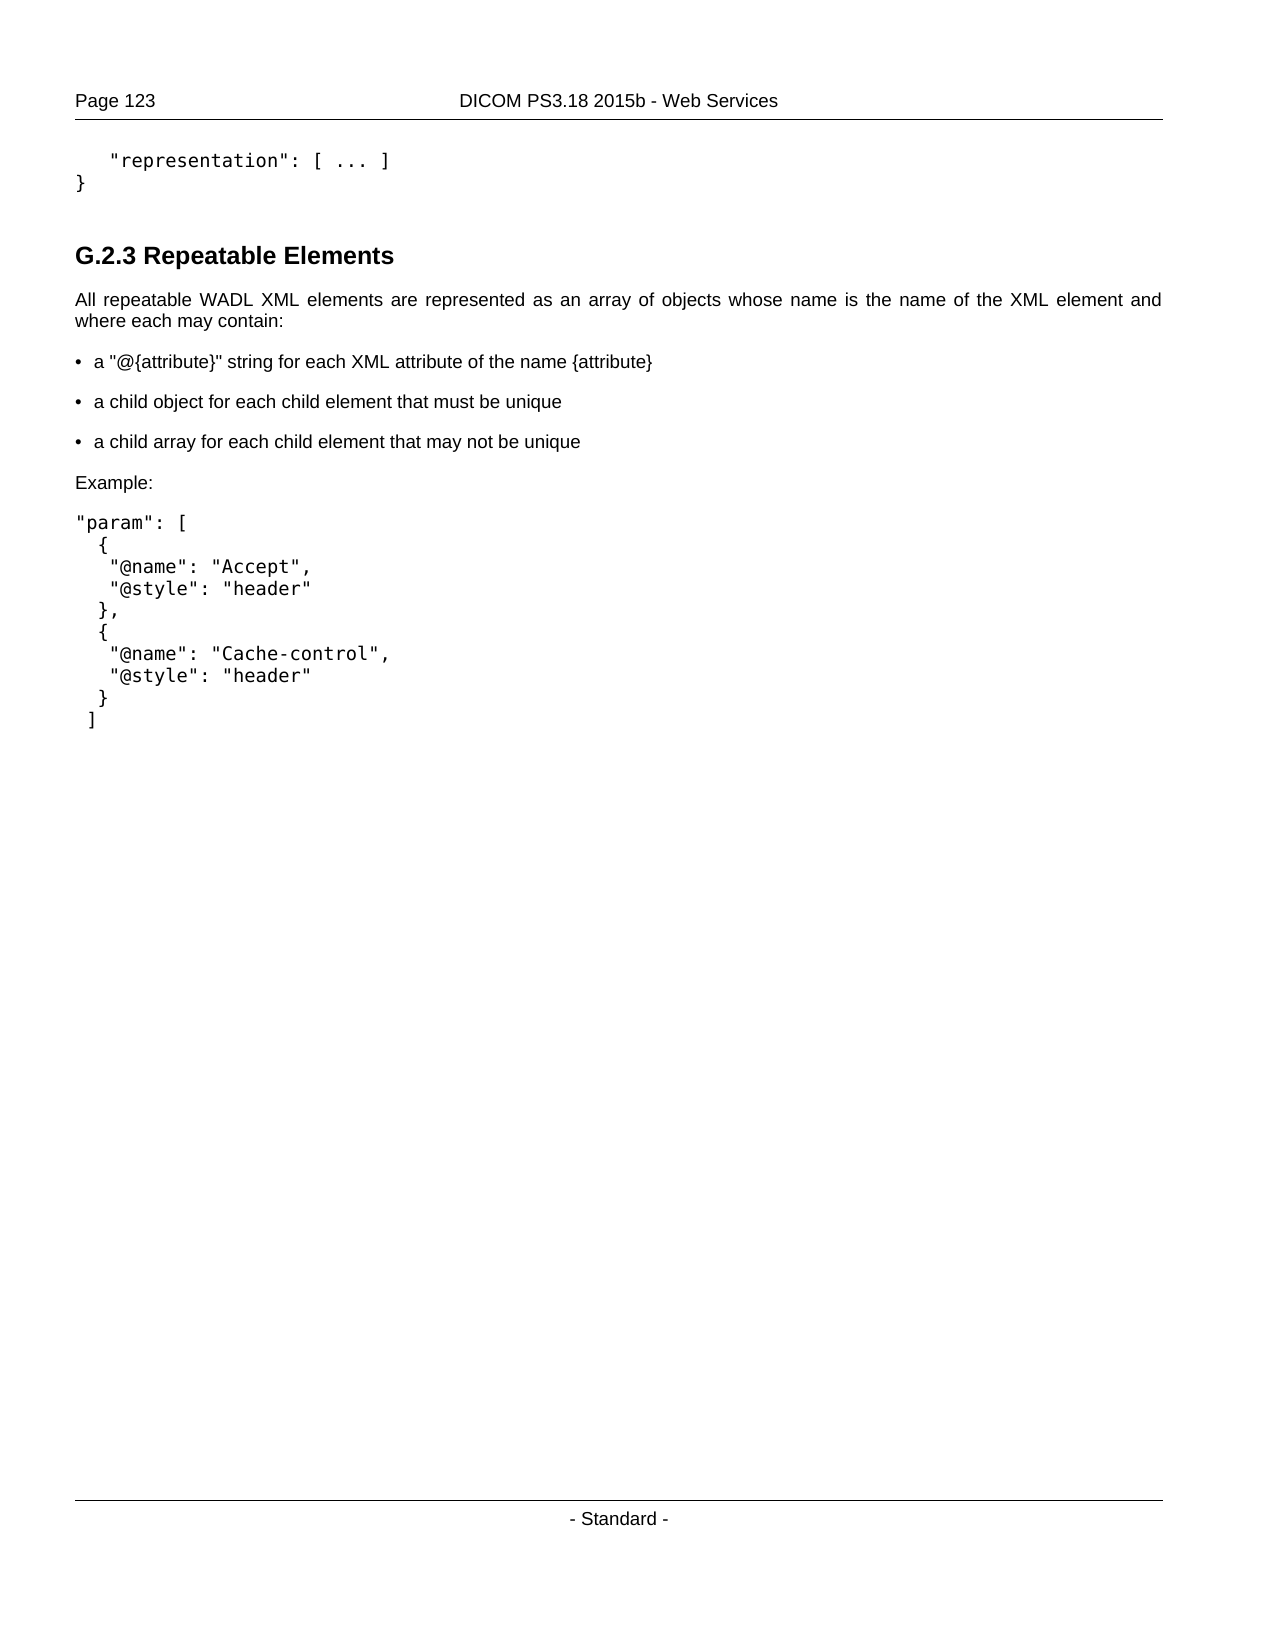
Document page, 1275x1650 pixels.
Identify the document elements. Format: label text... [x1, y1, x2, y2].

text All repeatable WADL XML elements are represented as an array of objects whose name is the name of the XML element and where each may contain: [75, 289, 1162, 332]
list a "@{attribute}" string for each XML attribute of the name {attribute} [75, 351, 1162, 372]
text "param": [ { "@name": "Accept", "@style": "header" }, { "@name": "Cache-control", "@style": "header" } ] [75, 512, 1162, 759]
text Example: [75, 472, 1162, 493]
text "representation": [ ... ] } [75, 150, 1162, 222]
text G.2.3 Repeatable Elements [75, 241, 1162, 270]
list a child array for each child element that may not be unique [75, 431, 1162, 453]
list a child object for each child element that must be unique [75, 391, 1162, 412]
